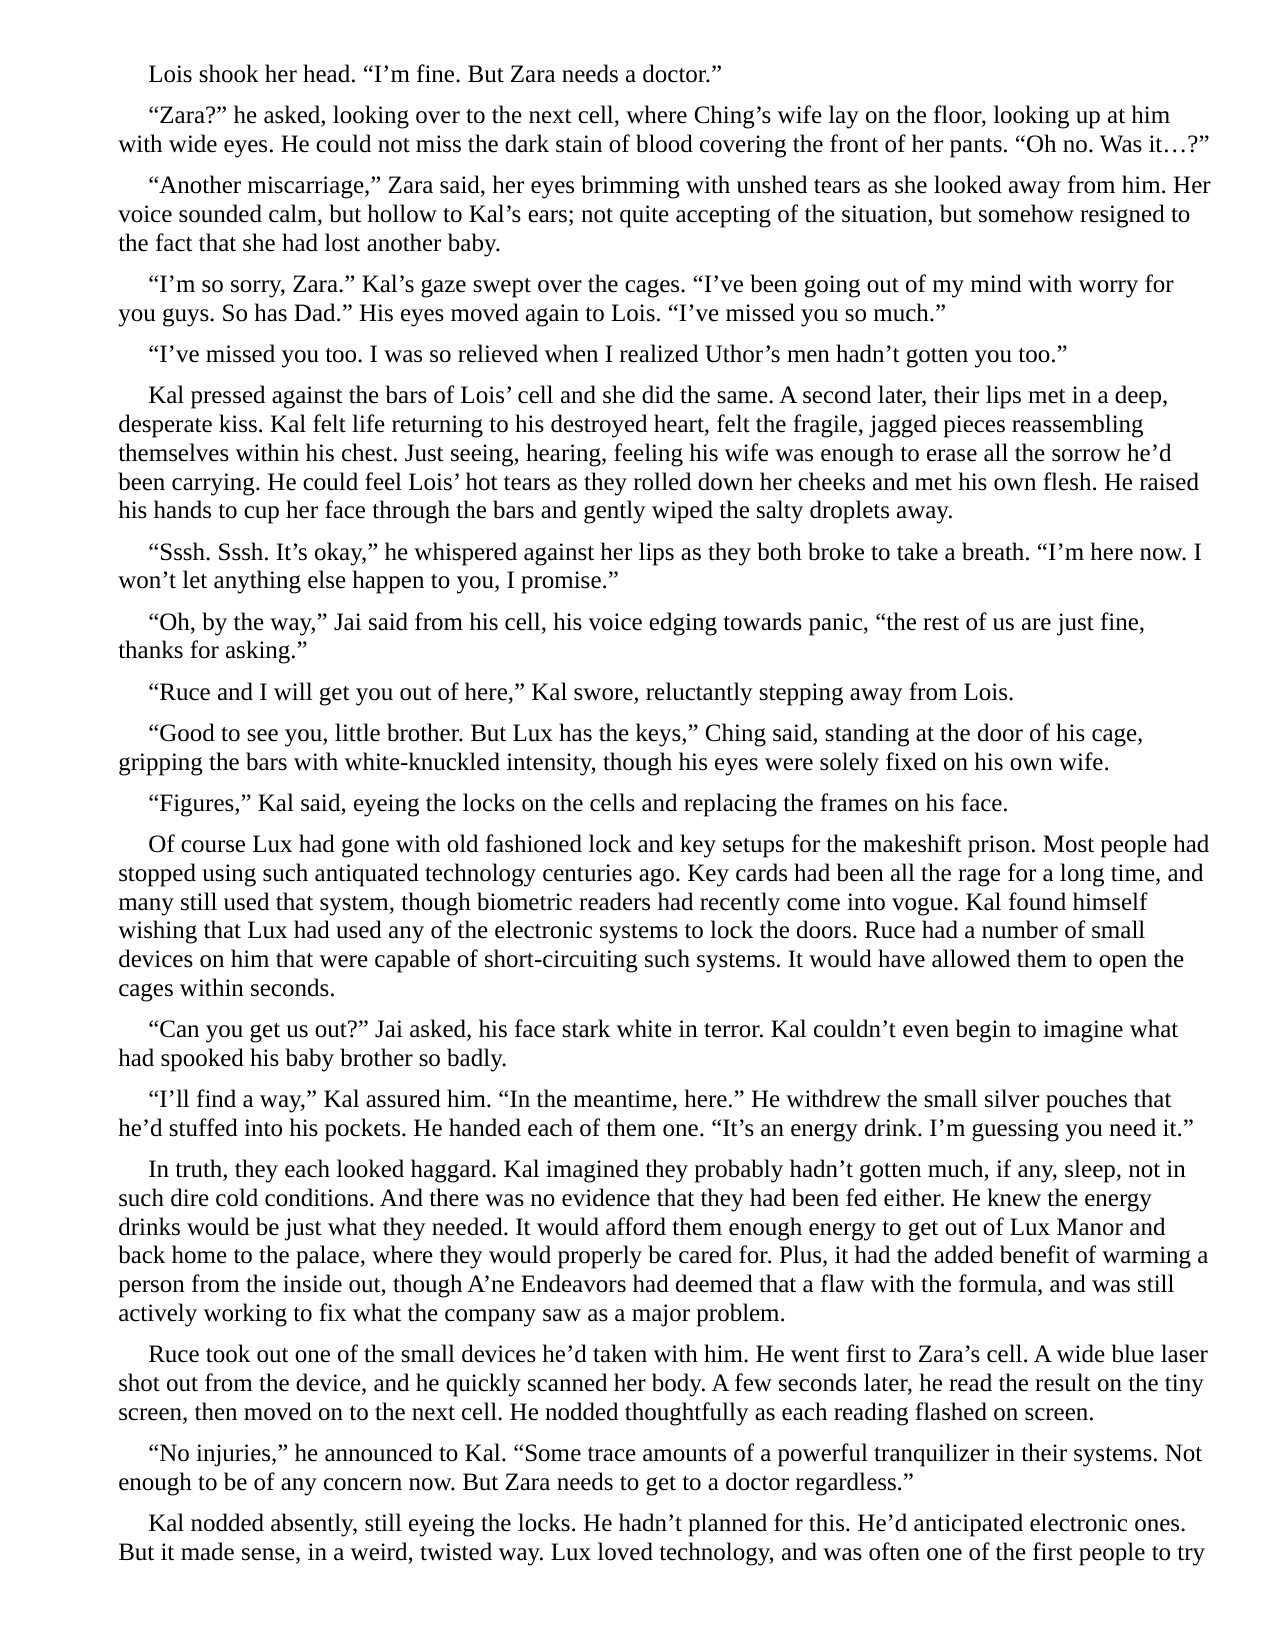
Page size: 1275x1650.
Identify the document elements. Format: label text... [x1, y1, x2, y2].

text “I’ve missed you too. I was so relieved when I realized Uthor’s men hadn’t gotten you too.” [118, 339, 1216, 368]
text “Can you get us out?” Jai asked, his face stark white in terror. Kal couldn’t even begin to imagine what had spooked his baby brother so badly. [118, 1014, 1216, 1072]
text “Oh, by the way,” Jai said from his cell, his voice edging towards panic, “the rest of us are just fine, thanks for asking.” [118, 607, 1216, 664]
text “Zara?” he asked, looking over to the next cell, where Ching’s wife lay on the floor, looking up at him with wide eyes. He could not miss the dark stain of blood covering the front of her pants. “Oh no. Was it…?” [118, 100, 1216, 158]
text Kal nodded absently, still eyeing the locks. He hadn’t planned for this. He’d anticipated electronic ones. But it made sense, in a weird, twisted way. Lux loved technology, and was often one of the first people to try [118, 1508, 1216, 1565]
text “Ruce and I will get you out of here,” Kal swore, reluctantly stepping away from Lois. [118, 677, 1216, 705]
text “Sssh. Sssh. It’s okay,” he whispered against her lips as they both broke to take a breath. “I’m here now. I won’t let anything else happen to you, I promise.” [118, 537, 1216, 594]
text “Another miscarriage,” Zara said, her eyes brimming with unshed tears as she looked away from him. Her voice sounded calm, but hollow to Kal’s ears; not quite accepting of the situation, but somehow resigned to the fact that she had lost another baby. [118, 170, 1216, 257]
text Lois shook her head. “I’m fine. But Zara needs a doctor.” [118, 59, 1216, 88]
text “No injuries,” he announced to Kal. “Some trace amounts of a powerful tranquilizer in their systems. Not enough to be of any concern now. But Zara needs to get to a doctor regardless.” [118, 1438, 1216, 1495]
text Of course Lux had gone with old fashioned lock and key setups for the makeshift prison. Most people had stopped using such antiquated technology centuries ago. Key cards had been all the rage for a long time, and many still used that system, though biometric readers had recently come into vogue. Kal found himself wishing that Lux had used any of the electronic systems to lock the doors. Ruce had a number of small devices on him that were capable of short-circuiting such systems. It would have allowed them to open the cages within seconds. [118, 829, 1216, 1002]
text In truth, they each looked haggard. Kal imagined they probably hadn’t gotten much, if any, sleep, not in such dire cold conditions. And there was no evidence that they had been fed either. He knew the energy drinks would be just what they needed. It would afford them enough energy to get out of Lux Manor and back home to the palace, where they would properly be cared for. Plus, it had the added benefit of warming a person from the inside out, though A’ne Endeavors had deemed that a flaw with the formula, and was still actively working to fix what the company saw as a major problem. [118, 1154, 1216, 1327]
text “Good to see you, little brother. But Lux has the keys,” Ching said, standing at the door of his cage, gripping the bars with white-knuckled intensity, though his eyes were solely fixed on his own wife. [118, 718, 1216, 775]
text “I’ll find a way,” Kal assured him. “In the meantime, here.” He withdrew the small silver pouches that he’d stuffed into his pockets. He handed each of them one. “It’s an energy drink. I’m guessing you need it.” [118, 1084, 1216, 1142]
text “Figures,” Kal said, eyeing the locks on the cells and replacing the frames on his face. [118, 788, 1216, 817]
text Kal pressed against the bars of Lois’ cell and she did the same. A second later, their lips met in a deep, desperate kiss. Kal felt life returning to his destroyed heart, felt the fragile, jagged pieces reassembling themselves within his chest. Just seeing, hearing, feeling his wife was enough to erase all the sorrow he’d been carrying. He could feel Lois’ hot tears as they rolled down her cheeks and met his own flesh. He raised his hands to cup her face through the bars and gently wiped the salty droplets away. [118, 380, 1216, 524]
text “I’m so sorry, Zara.” Kal’s gaze swept over the cages. “I’ve been going out of my mind with worry for you guys. So has Dad.” His eyes moved again to Lois. “I’ve missed you so much.” [118, 269, 1216, 327]
text Ruce took out one of the small devices he’d taken with him. He went first to Zara’s cell. A wide blue laser shot out from the device, and he quickly scanned her body. A few seconds later, he read the result on the tiny screen, then moved on to the next cell. He nodded thoughtfully as each reading flashed on screen. [118, 1339, 1216, 1425]
